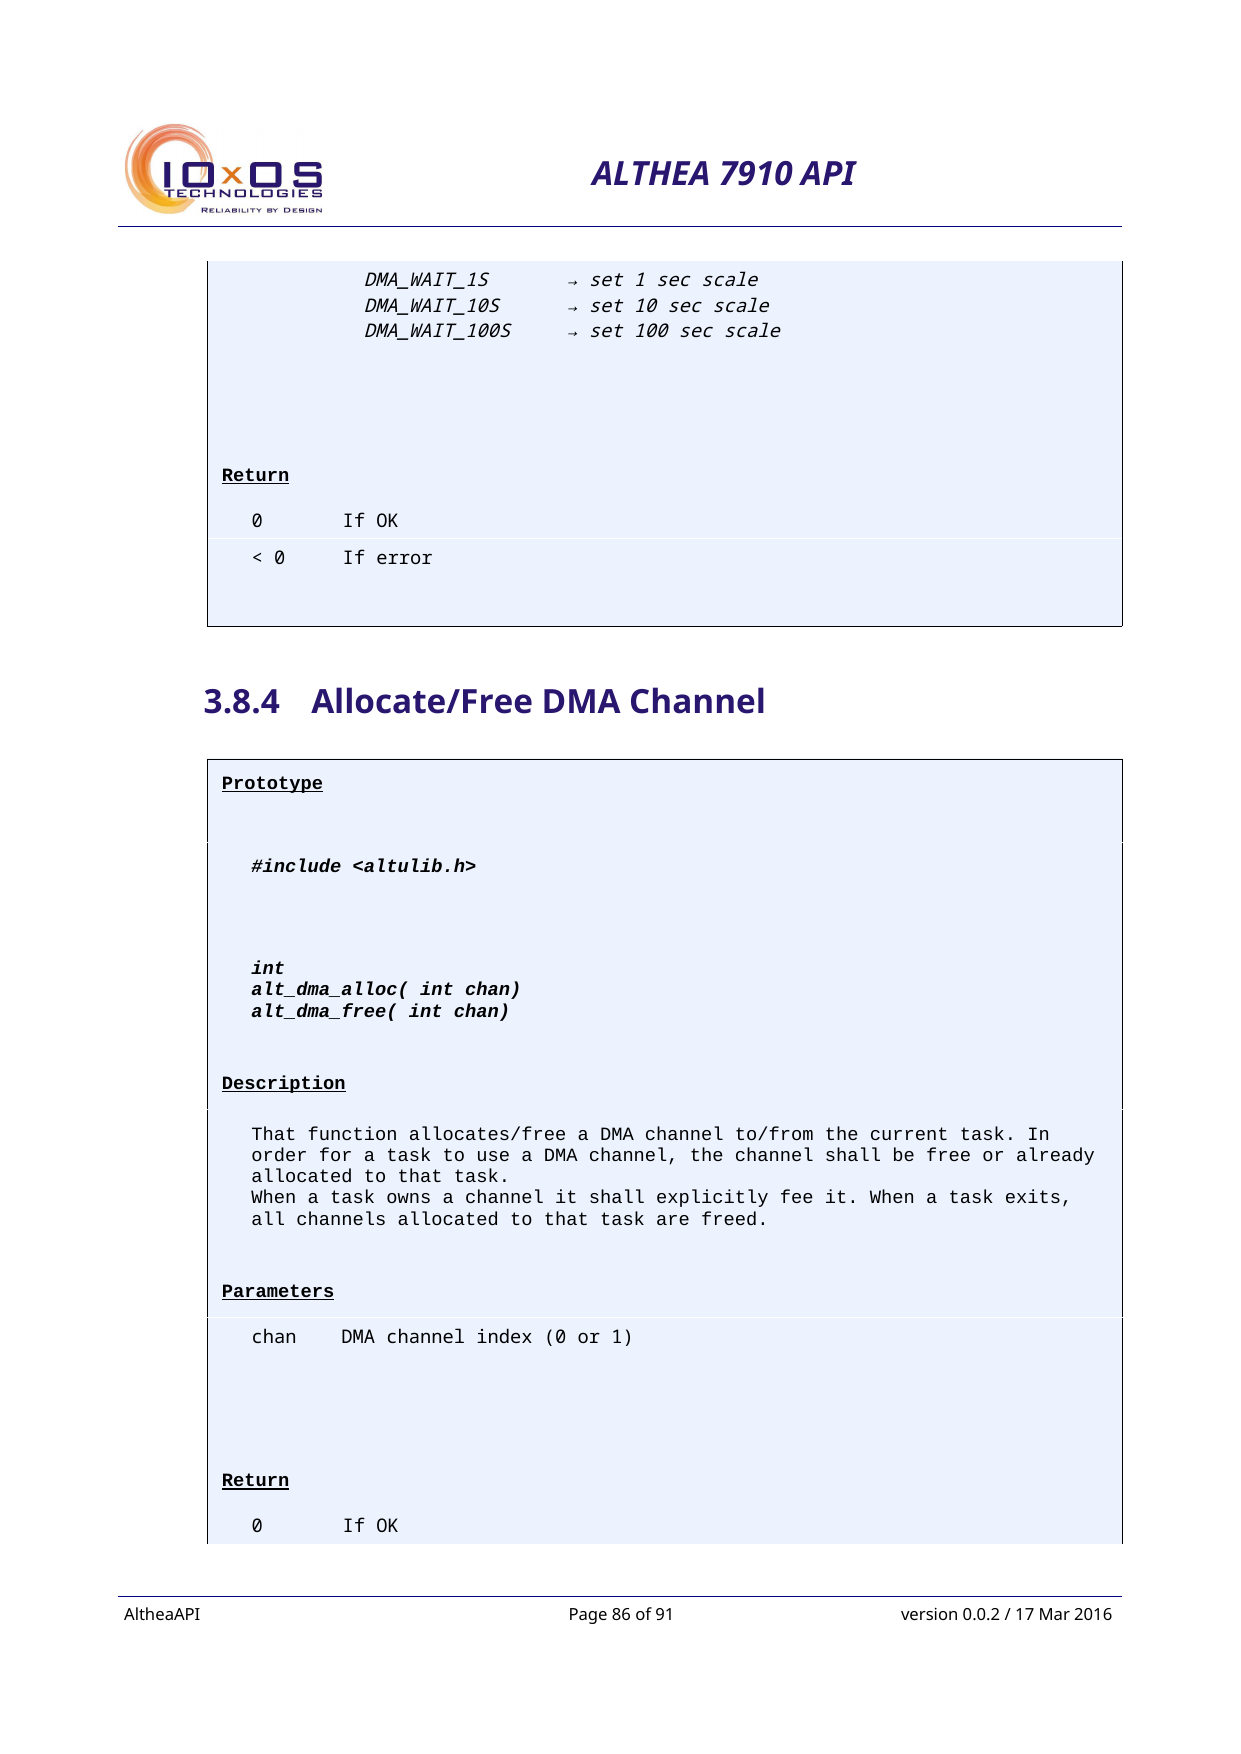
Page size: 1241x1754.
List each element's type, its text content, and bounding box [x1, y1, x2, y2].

text alt_dma_free( int chan) [208, 1001, 1122, 1023]
subtitle Description [208, 1059, 1122, 1109]
text int [208, 944, 1122, 980]
text That function allocates/free a DMA channel to/from the current task. In order for a task to use a DMA channel, the channel shall be free or already allocated to that task. [208, 1109, 1122, 1188]
table_header DMA channel index (0 or 1) [336, 1318, 1122, 1354]
table_header 0 [246, 502, 337, 538]
table_header chan [246, 1318, 336, 1354]
table_header [208, 502, 246, 538]
table_header 0 [246, 1507, 337, 1544]
picture [123, 123, 323, 217]
text When a task owns a channel it shall explicitly fee it. When a task exits, all channels allocated to that task are freed. [208, 1188, 1122, 1231]
text Prototype [208, 760, 1122, 792]
subtitle Parameters [208, 1267, 1122, 1317]
table_cell [208, 539, 246, 576]
table_cell DMA_WAIT_1S → set 1 sec scale DMA_WAIT_10S → set 10 sec scale DMA_WAIT_100S → set 100 sec scale [335, 261, 1122, 349]
table_header If OK [337, 1507, 1122, 1544]
table_cell < 0 [246, 539, 337, 576]
table_header If OK [337, 502, 1122, 538]
text #include <altulib.h> [208, 842, 1122, 893]
table_header [208, 1507, 246, 1544]
subtitle Allocate/Free DMA Channel [195, 678, 1122, 723]
table_cell [208, 261, 246, 349]
subtitle Return [208, 1456, 1122, 1507]
table_cell [246, 261, 335, 349]
subtitle Return [208, 451, 1122, 502]
text alt_dma_alloc( int chan) [208, 980, 1122, 1001]
table_cell If error [337, 539, 1122, 576]
table_header [208, 1318, 246, 1354]
